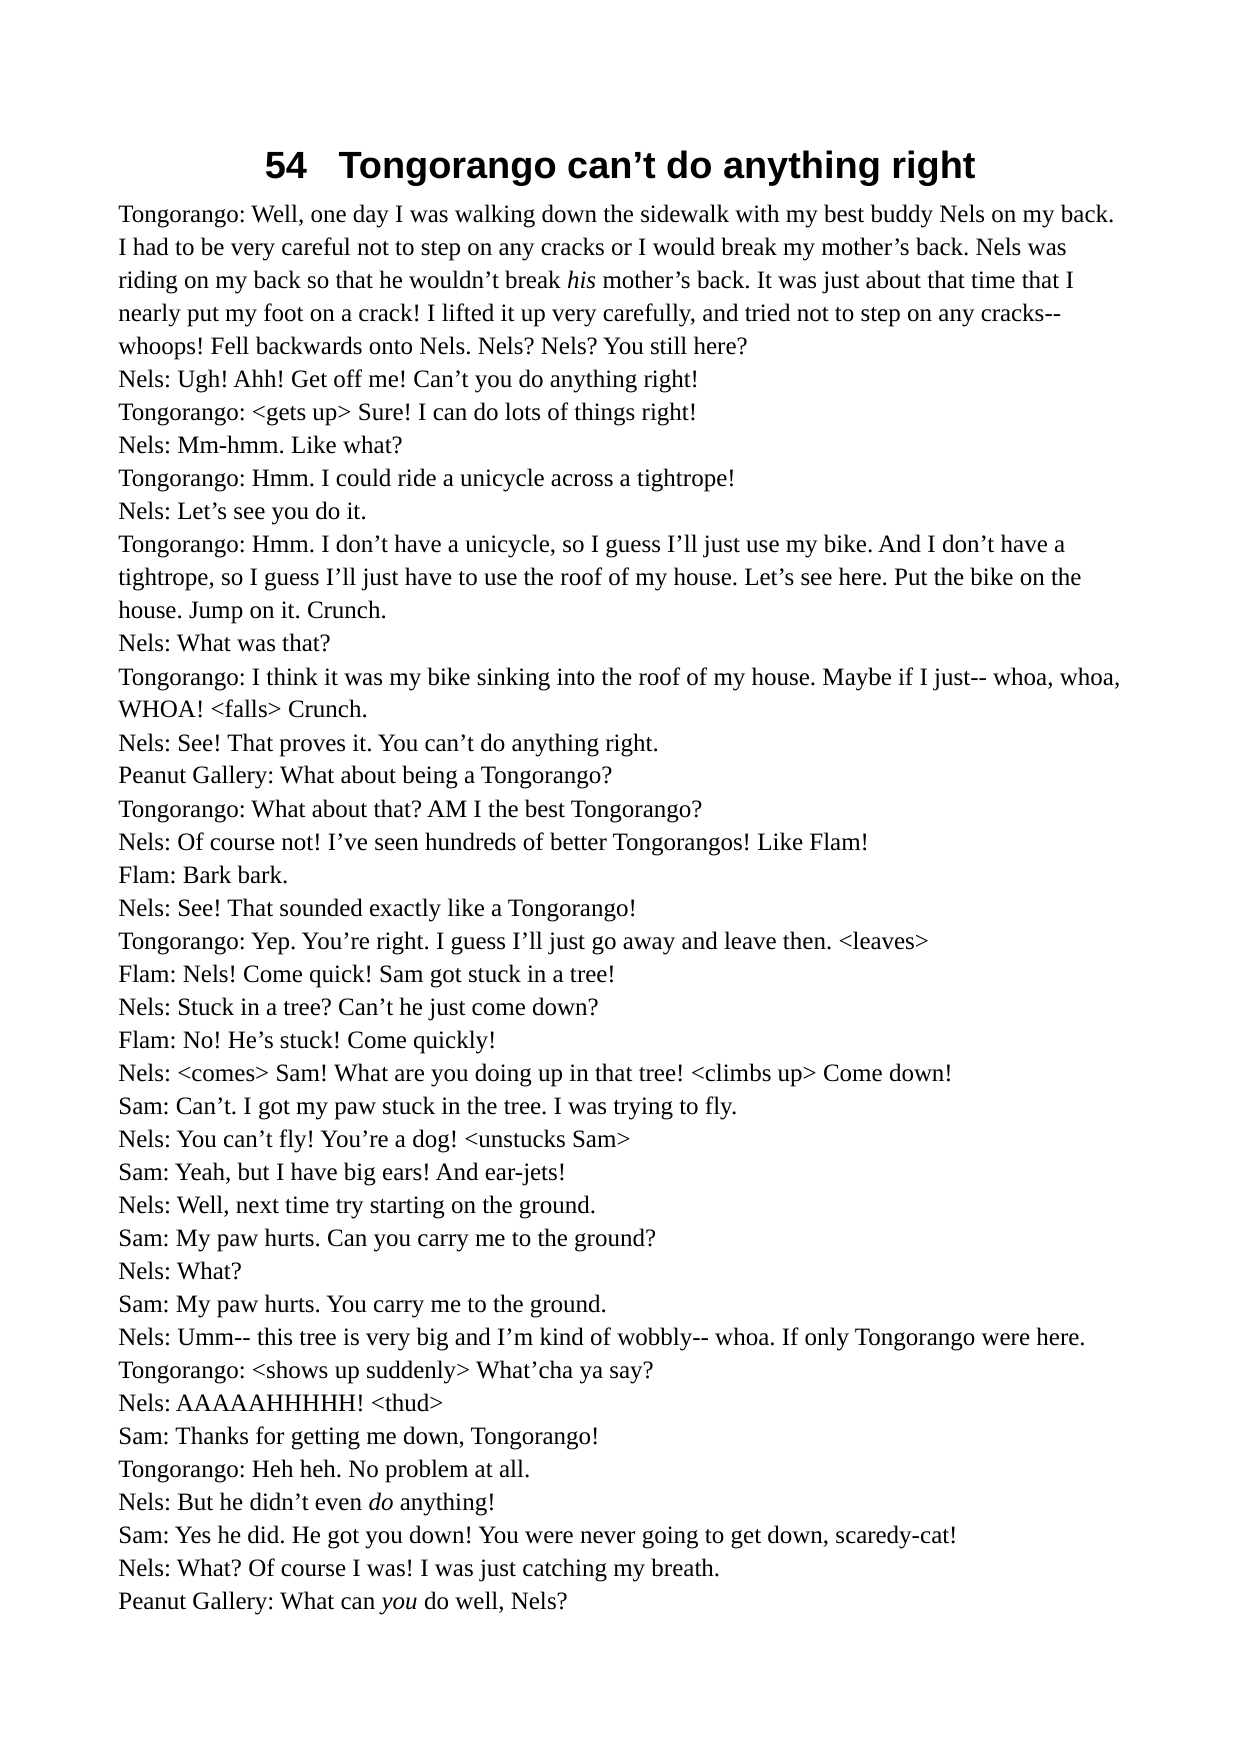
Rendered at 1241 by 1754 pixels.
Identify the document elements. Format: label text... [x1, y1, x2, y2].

text Tongorango: Well, one day I was walking down the sidewalk with my best buddy Nels on my back. I had to be very careful not to step on any cracks or I would break my mother’s back. Nels was riding on my back so that he wouldn’t break his mother’s back. It was just about that time that I nearly put my foot on a crack! I lifted it up very carefully, and tried not to step on any cracks-- whoops! Fell backwards onto Nels. Nels? Nels? You still here? Nels: Ugh! Ahh! Get off me! Can’t you do anything right! Tongorango: <gets up> Sure! I can do lots of things right! Nels: Mm-hmm. Like what? Tongorango: Hmm. I could ride a unicycle across a tightrope! Nels: Let’s see you do it. Tongorango: Hmm. I don’t have a unicycle, so I guess I’ll just use my bike. And I don’t have a tightrope, so I guess I’ll just have to use the roof of my house. Let’s see here. Put the bike on the house. Jump on it. Crunch. Nels: What was that? Tongorango: I think it was my bike sinking into the roof of my house. Maybe if I just-- whoa, whoa, WHOA! <falls> Crunch. Nels: See! That proves it. You can’t do anything right. Peanut Gallery: What about being a Tongorango? Tongorango: What about that? AM I the best Tongorango? Nels: Of course not! I’ve seen hundreds of better Tongorangos! Like Flam! Flam: Bark bark. Nels: See! That sounded exactly like a Tongorango! Tongorango: Yep. You’re right. I guess I’ll just go away and leave then. <leaves> Flam: Nels! Come quick! Sam got stuck in a tree! Nels: Stuck in a tree? Can’t he just come down? Flam: No! He’s stuck! Come quickly! Nels: <comes> Sam! What are you doing up in that tree! <climbs up> Come down! Sam: Can’t. I got my paw stuck in the tree. I was trying to fly. Nels: You can’t fly! You’re a dog! <unstucks Sam> Sam: Yeah, but I have big ears! And ear-jets! Nels: Well, next time try starting on the ground. Sam: My paw hurts. Can you carry me to the ground? Nels: What? Sam: My paw hurts. You carry me to the ground. Nels: Umm-- this tree is very big and I’m kind of wobbly-- whoa. If only Tongorango were here. Tongorango: <shows up suddenly> What’cha ya say? Nels: AAAAAHHHHH! <thud> Sam: Thanks for getting me down, Tongorango! Tongorango: Heh heh. No problem at all. Nels: But he didn’t even do anything! Sam: Yes he did. He got you down! You were never going to get down, scaredy-cat! Nels: What? Of course I was! I was just catching my breath. Peanut Gallery: What can you do well, Nels? [118, 199, 1122, 1615]
subtitle Tongorango can’t do anything right [118, 143, 1122, 187]
